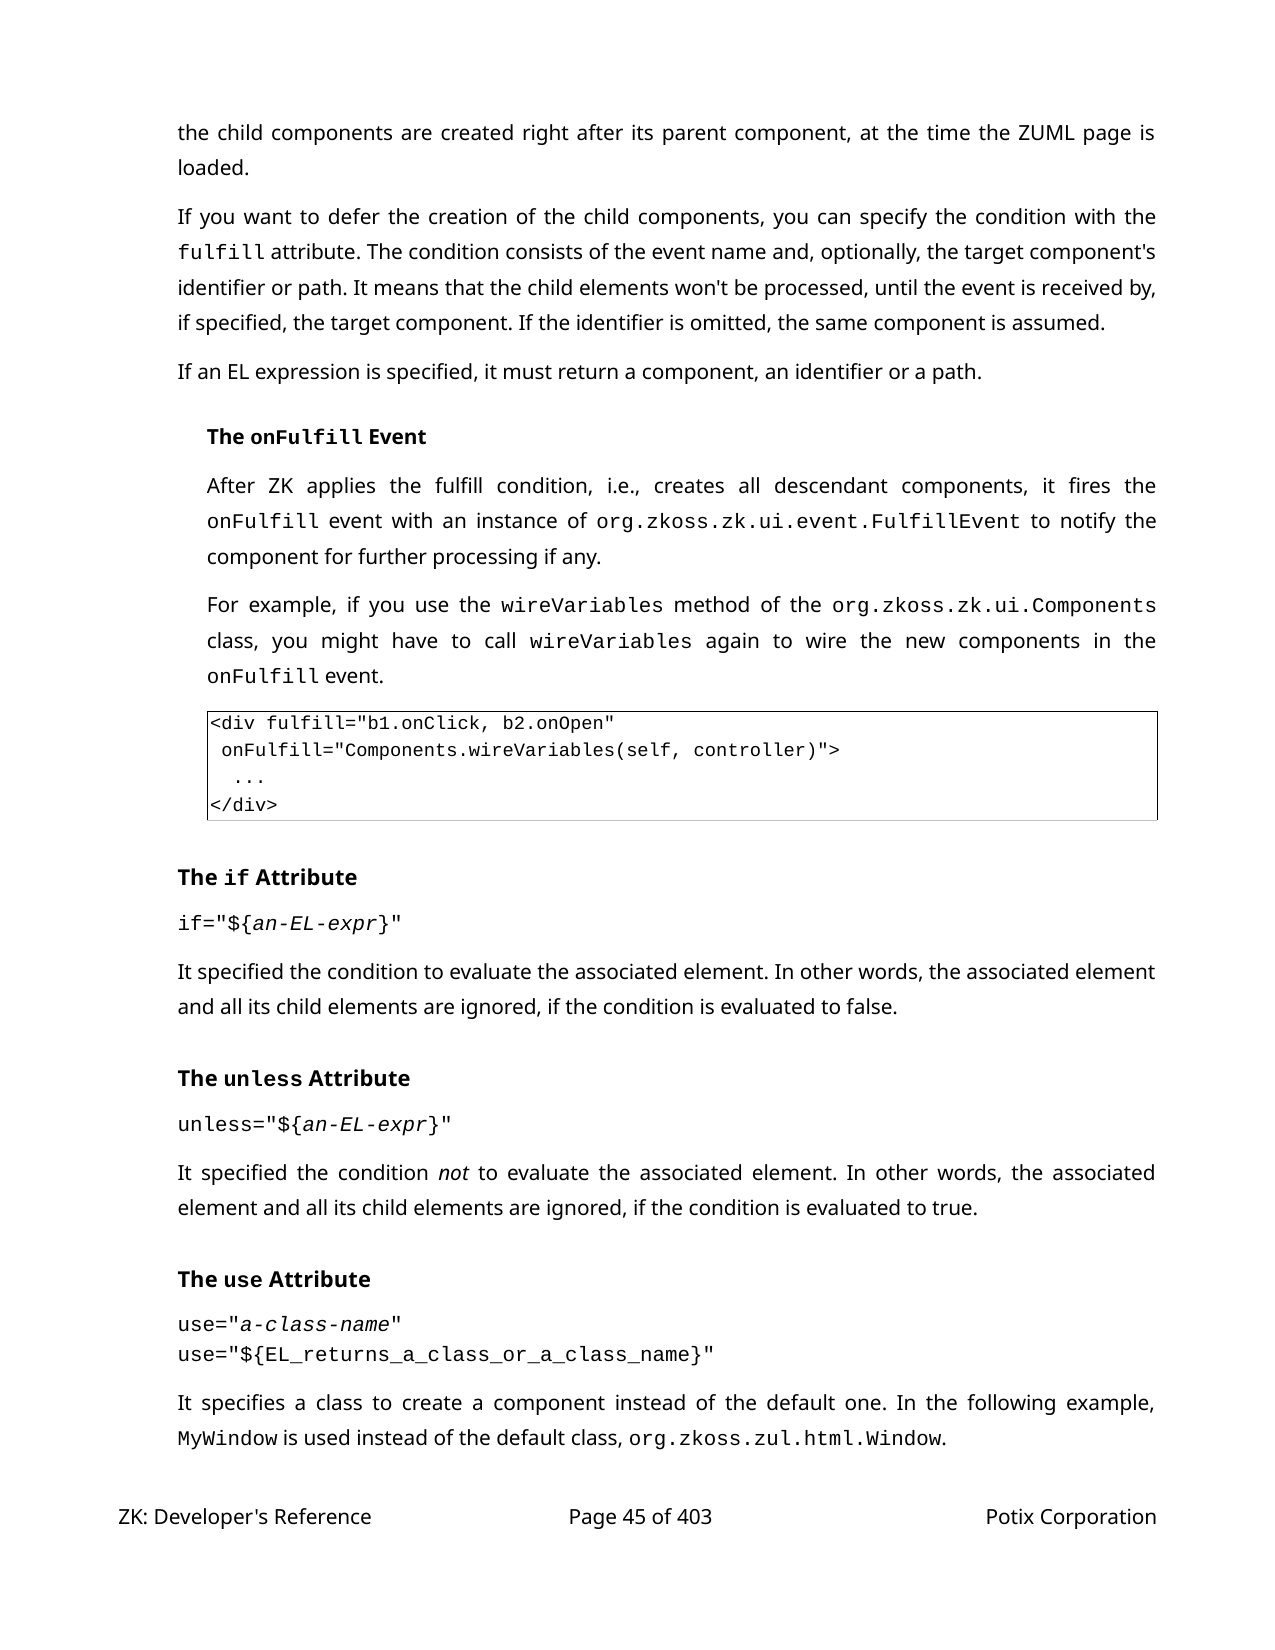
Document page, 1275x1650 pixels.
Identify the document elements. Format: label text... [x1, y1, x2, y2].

text If you want to defer the creation of the child components, you can specify the condition with the fulfill attribute. The condition consists of the event name and, optionally, the target component's identifier or path. It means that the child elements won't be processed, until the event is received by, if specified, the target component. If the identifier is omitted, the same component is assumed. [177, 202, 1157, 336]
text the child components are created right after its parent component, at the time the ZUML page is loaded. [177, 118, 1157, 182]
text For example, if you use the wireVariables method of the org.zkoss.zk.ui.Components class, you might have to call wireVariables again to wire the new components in the onFulfill event. [207, 591, 1157, 690]
subtitle The onFulfill Event [207, 422, 1157, 450]
text It specified the condition to evaluate the associated element. In other words, the associated element and all its child elements are ignored, if the condition is evaluated to false. [177, 957, 1157, 1021]
text If an EL expression is specified, it must return a component, an identifier or a path. [177, 357, 1157, 385]
text use="a-class-name" use="${EL_returns_a_class_or_a_class_name}" [177, 1314, 1157, 1367]
text After ZK applies the fulfill condition, i.e., creates all descendant components, it fires the onFulfill event with an instance of org.zkoss.zk.ui.event.FulfillEvent to notify the component for further processing if any. [207, 471, 1157, 570]
text It specified the condition not to evaluate the associated element. In other words, the associated element and all its child elements are ignored, if the condition is evaluated to true. [177, 1158, 1157, 1221]
text ... [208, 765, 1157, 789]
text if="${an-EL-expr}" [177, 913, 1157, 936]
text <div fulfill="b1.onClick, b2.onOpen" [208, 712, 1157, 735]
text unless="${an-EL-expr}" [177, 1114, 1157, 1137]
subtitle The if Attribute [177, 862, 1157, 892]
text onFulfill="Components.wireVariables(self, controller)"> [208, 738, 1157, 762]
subtitle The use Attribute [177, 1264, 1157, 1294]
text It specifies a class to create a component instead of the default one. In the following example, MyWindow is used instead of the default class, org.zkoss.zul.html.Window. [177, 1388, 1157, 1452]
subtitle The unless Attribute [177, 1063, 1157, 1093]
text </div> [208, 792, 1157, 820]
